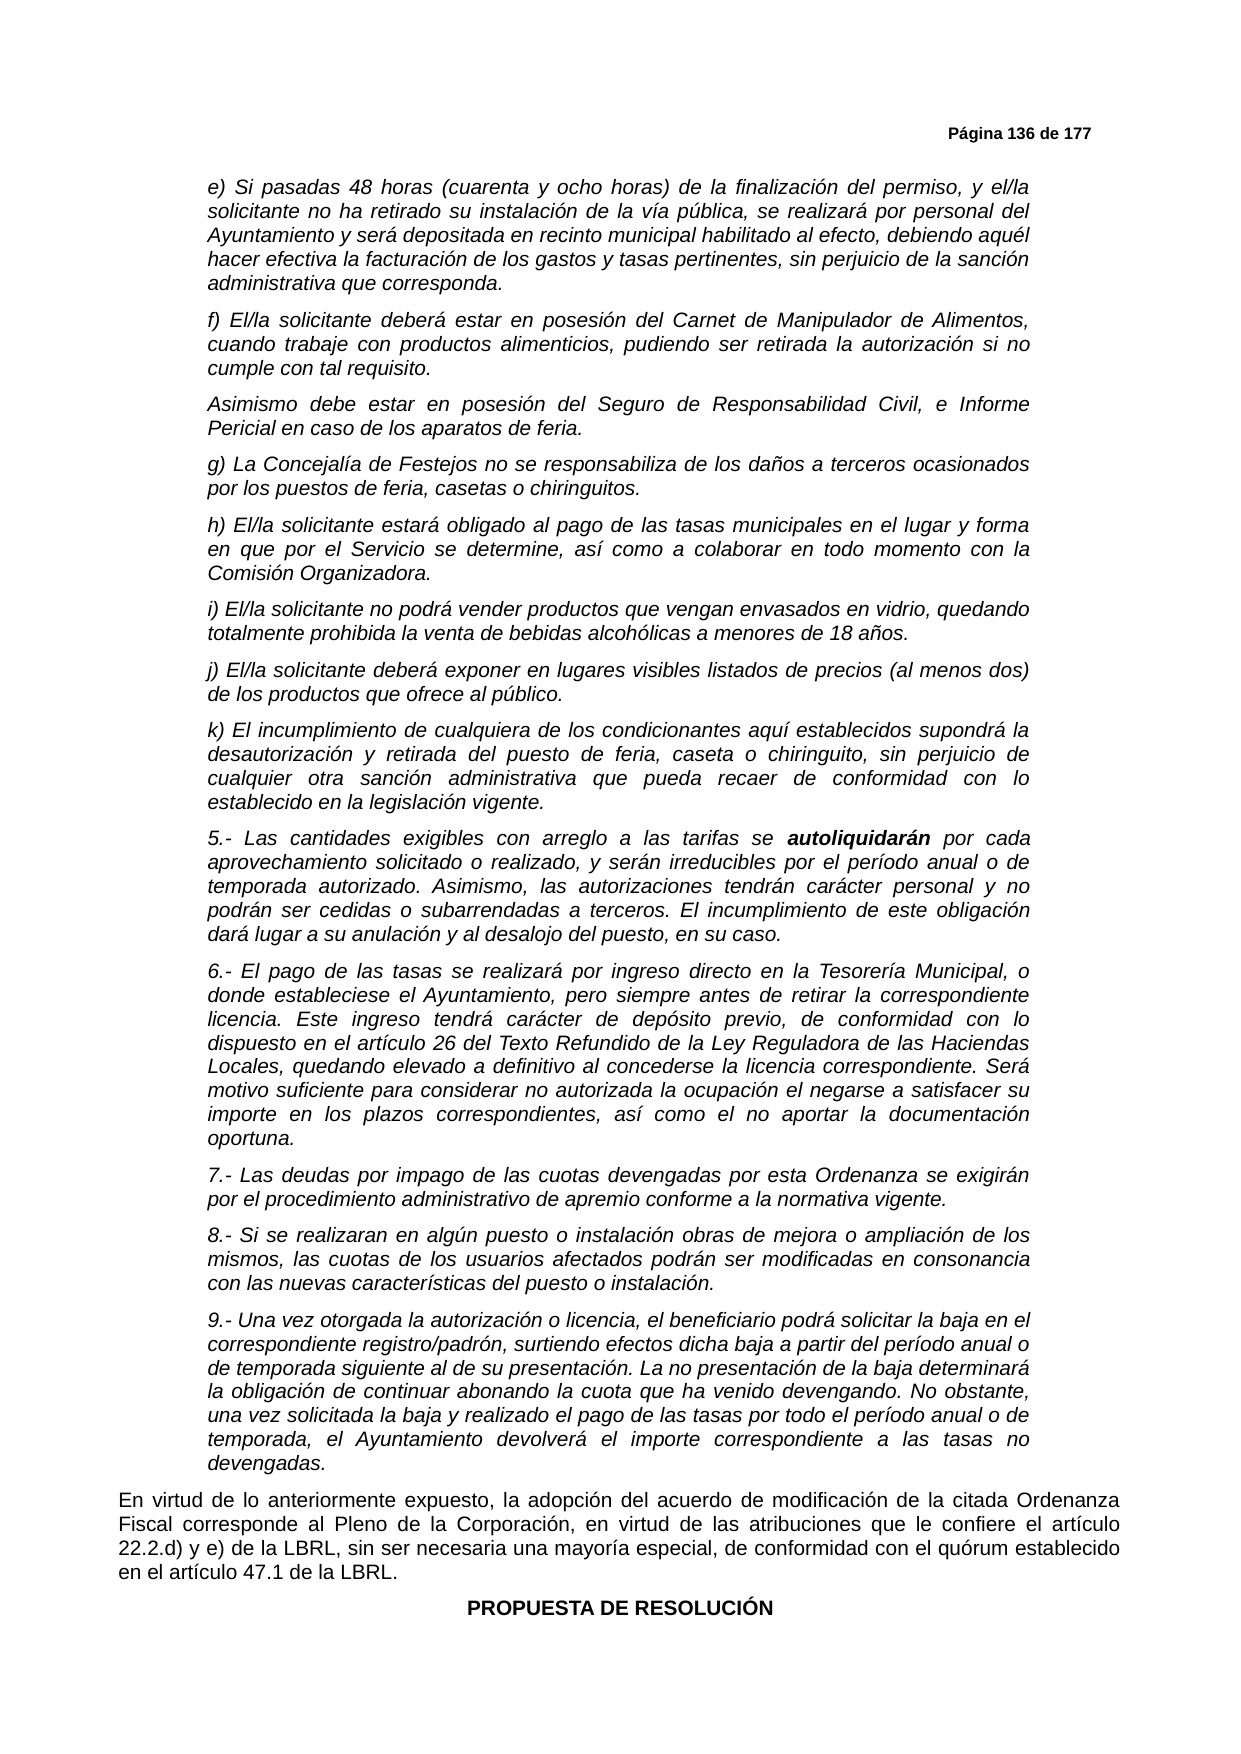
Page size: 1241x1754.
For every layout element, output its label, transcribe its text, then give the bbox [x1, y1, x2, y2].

text 5.- Las cantidades exigibles con arreglo a las tarifas se autoliquidarán por cada aprovechamiento solicitado o realizado, y serán irreducibles por el período anual o de temporada autorizado. Asimismo, las autorizaciones tendrán carácter personal y no podrán ser cedidas o subarrendadas a terceros. El incumplimiento de este obligación dará lugar a su anulación y al desalojo del puesto, en su caso. [207, 826, 1033, 946]
text 7.- Las deudas por impago de las cuotas devengadas por esta Ordenanza se exigirán por el procedimiento administrativo de apremio conforme a la normativa vigente. [207, 1163, 1033, 1211]
text 9.- Una vez otorgada la autorización o licencia, el beneficiario podrá solicitar la baja en el correspondiente registro/padrón, surtiendo efectos dicha baja a partir del período anual o de temporada siguiente al de su presentación. La no presentación de la baja determinará la obligación de continuar abonando la cuota que ha venido devengando. No obstante, una vez solicitada la baja y realizado el pago de las tasas por todo el período anual o de temporada, el Ayuntamiento devolverá el importe correspondiente a las tasas no devengadas. [207, 1307, 1033, 1475]
text h) El/la solicitante estará obligado al pago de las tasas municipales en el lugar y forma en que por el Servicio se determine, así como a colaborar en todo momento con la Comisión Organizadora. [207, 513, 1033, 584]
text PROPUESTA DE RESOLUCIÓN [118, 1596, 1122, 1620]
text 6.- El pago de las tasas se realizará por ingreso directo en la Tesorería Municipal, o donde estableciese el Ayuntamiento, pero siempre antes de retirar la correspondiente licencia. Este ingreso tendrá carácter de depósito previo, de conformidad con lo dispuesto en el artículo 26 del Texto Refundido de la Ley Reguladora de las Haciendas Locales, quedando elevado a definitivo al concederse la licencia correspondiente. Será motivo suficiente para considerar no autorizada la ocupación el negarse a satisfacer su importe en los plazos correspondientes, así como el no aportar la documentación oportuna. [207, 958, 1033, 1150]
text Asimismo debe estar en posesión del Seguro de Responsabilidad Civil, e Informe Pericial en caso de los aparatos de feria. [207, 392, 1033, 440]
text En virtud de lo anteriormente expuesto, la adopción del acuerdo de modificación de la citada Ordenanza Fiscal corresponde al Pleno de la Corporación, en virtud de las atribuciones que le confiere el artículo 22.2.d) y e) de la LBRL, sin ser necesaria una mayoría especial, de conformidad con el quórum establecido en el artículo 47.1 de la LBRL. [118, 1488, 1122, 1583]
text 8.- Si se realizaran en algún puesto o instalación obras de mejora o ampliación de los mismos, las cuotas de los usuarios afectados podrán ser modificadas en consonancia con las nuevas características del puesto o instalación. [207, 1223, 1033, 1295]
text e) Si pasadas 48 horas (cuarenta y ocho horas) de la finalización del permiso, y el/la solicitante no ha retirado su instalación de la vía pública, se realizará por personal del Ayuntamiento y será depositada en recinto municipal habilitado al efecto, debiendo aquél hacer efectiva la facturación de los gastos y tasas pertinentes, sin perjuicio de la sanción administrativa que corresponda. [207, 175, 1033, 295]
text i) El/la solicitante no podrá vender productos que vengan envasados en vidrio, quedando totalmente prohibida la venta de bebidas alcohólicas a menores de 18 años. [207, 597, 1033, 645]
text g) La Concejalía de Festejos no se responsabiliza de los daños a terceros ocasionados por los puestos de feria, casetas o chiringuitos. [207, 452, 1033, 500]
text j) El/la solicitante deberá exponer en lugares visibles listados de precios (al menos dos) de los productos que ofrece al público. [207, 657, 1033, 705]
text k) El incumplimiento de cualquiera de los condicionantes aquí establecidos supondrá la desautorización y retirada del puesto de feria, caseta o chiringuito, sin perjuicio de cualquier otra sanción administrativa que pueda recaer de conformidad con lo establecido en la legislación vigente. [207, 718, 1033, 814]
text f) El/la solicitante deberá estar en posesión del Carnet de Manipulador de Alimentos, cuando trabaje con productos alimenticios, pudiendo ser retirada la autorización si no cumple con tal requisito. [207, 307, 1033, 379]
